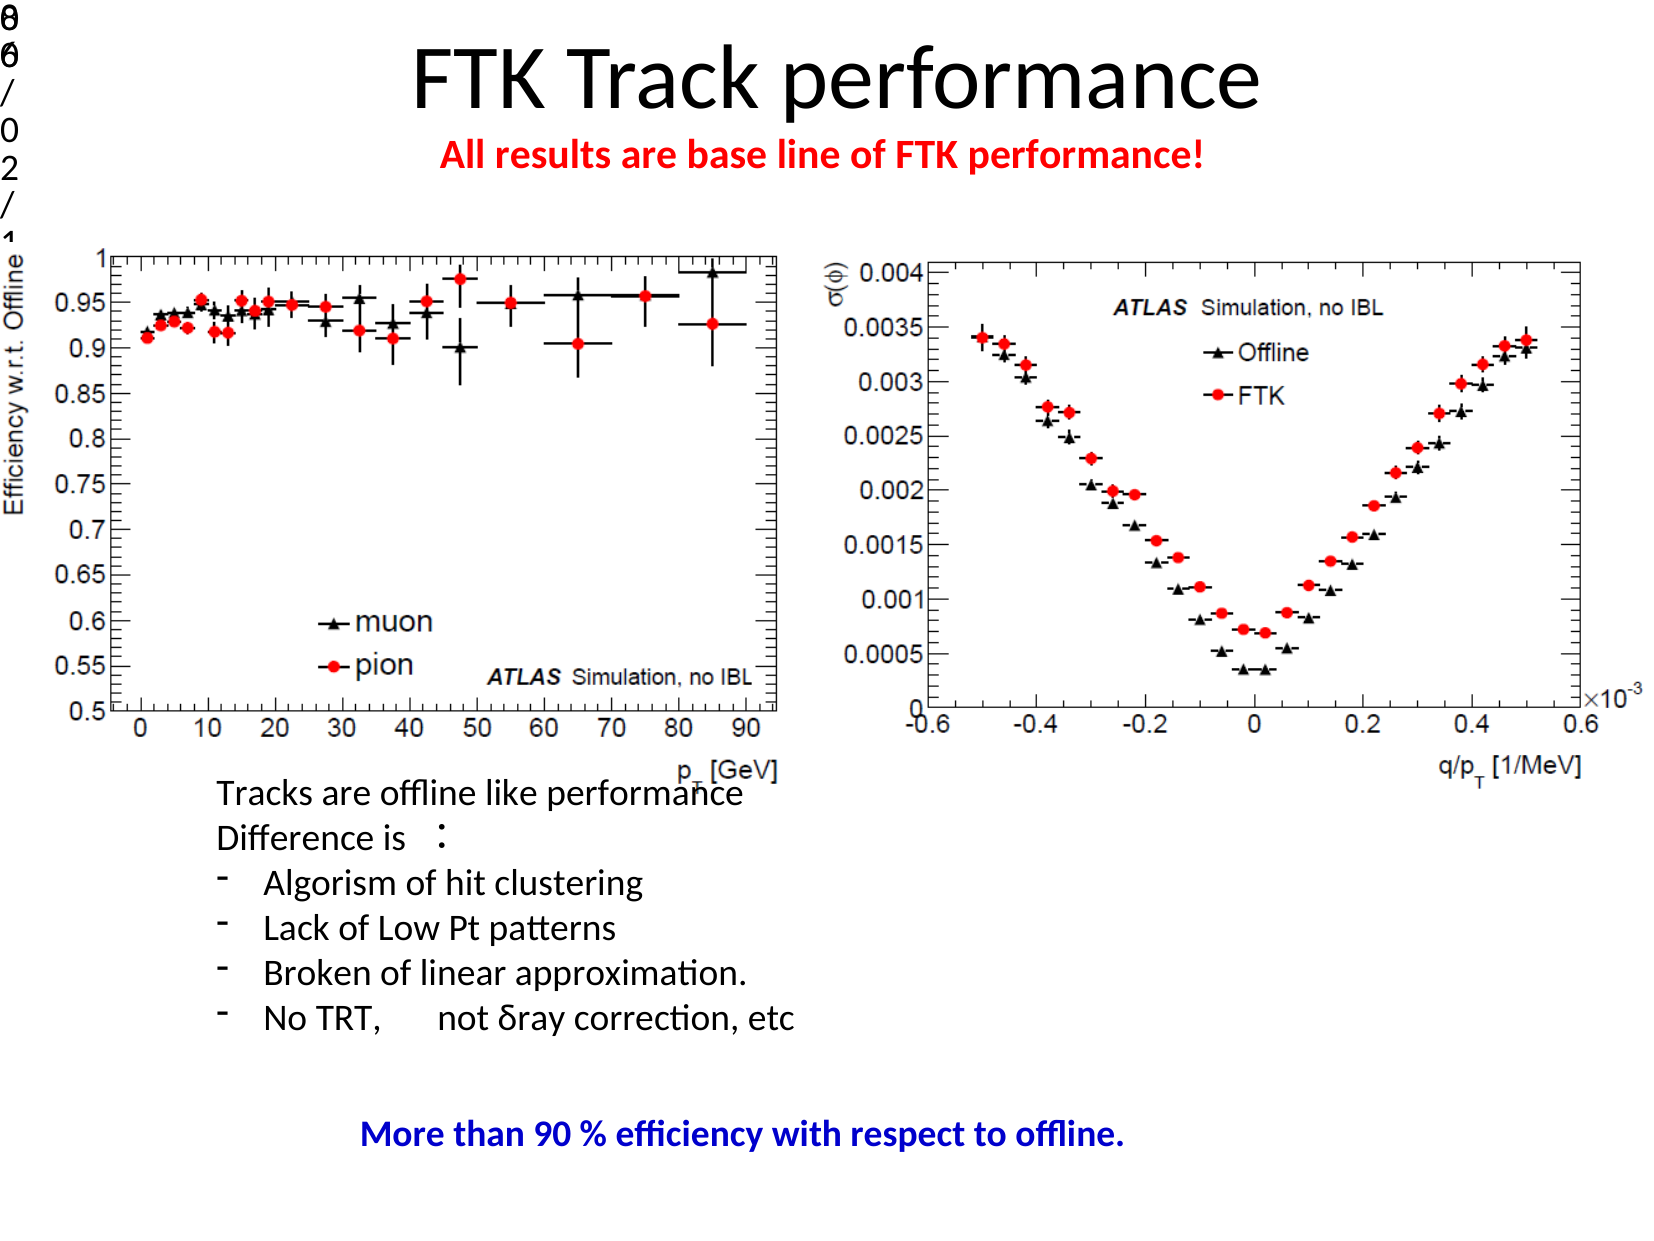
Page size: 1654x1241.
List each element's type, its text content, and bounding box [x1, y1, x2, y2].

text_box More than 90 % efficiency with respect to offline. [344, 1101, 1339, 1162]
picture [0, 242, 800, 803]
title FTK Track performance [93, 0, 1582, 144]
text_box All results are base line of FTK performance! [425, 119, 1221, 185]
text_box Tracks are offline like performance Difference is ： Algorism of hit clustering Lack of Low Pt patterns Broken of linear approximation. No TRT, not δray correction, etc [201, 760, 1179, 1046]
picture [811, 242, 1653, 795]
